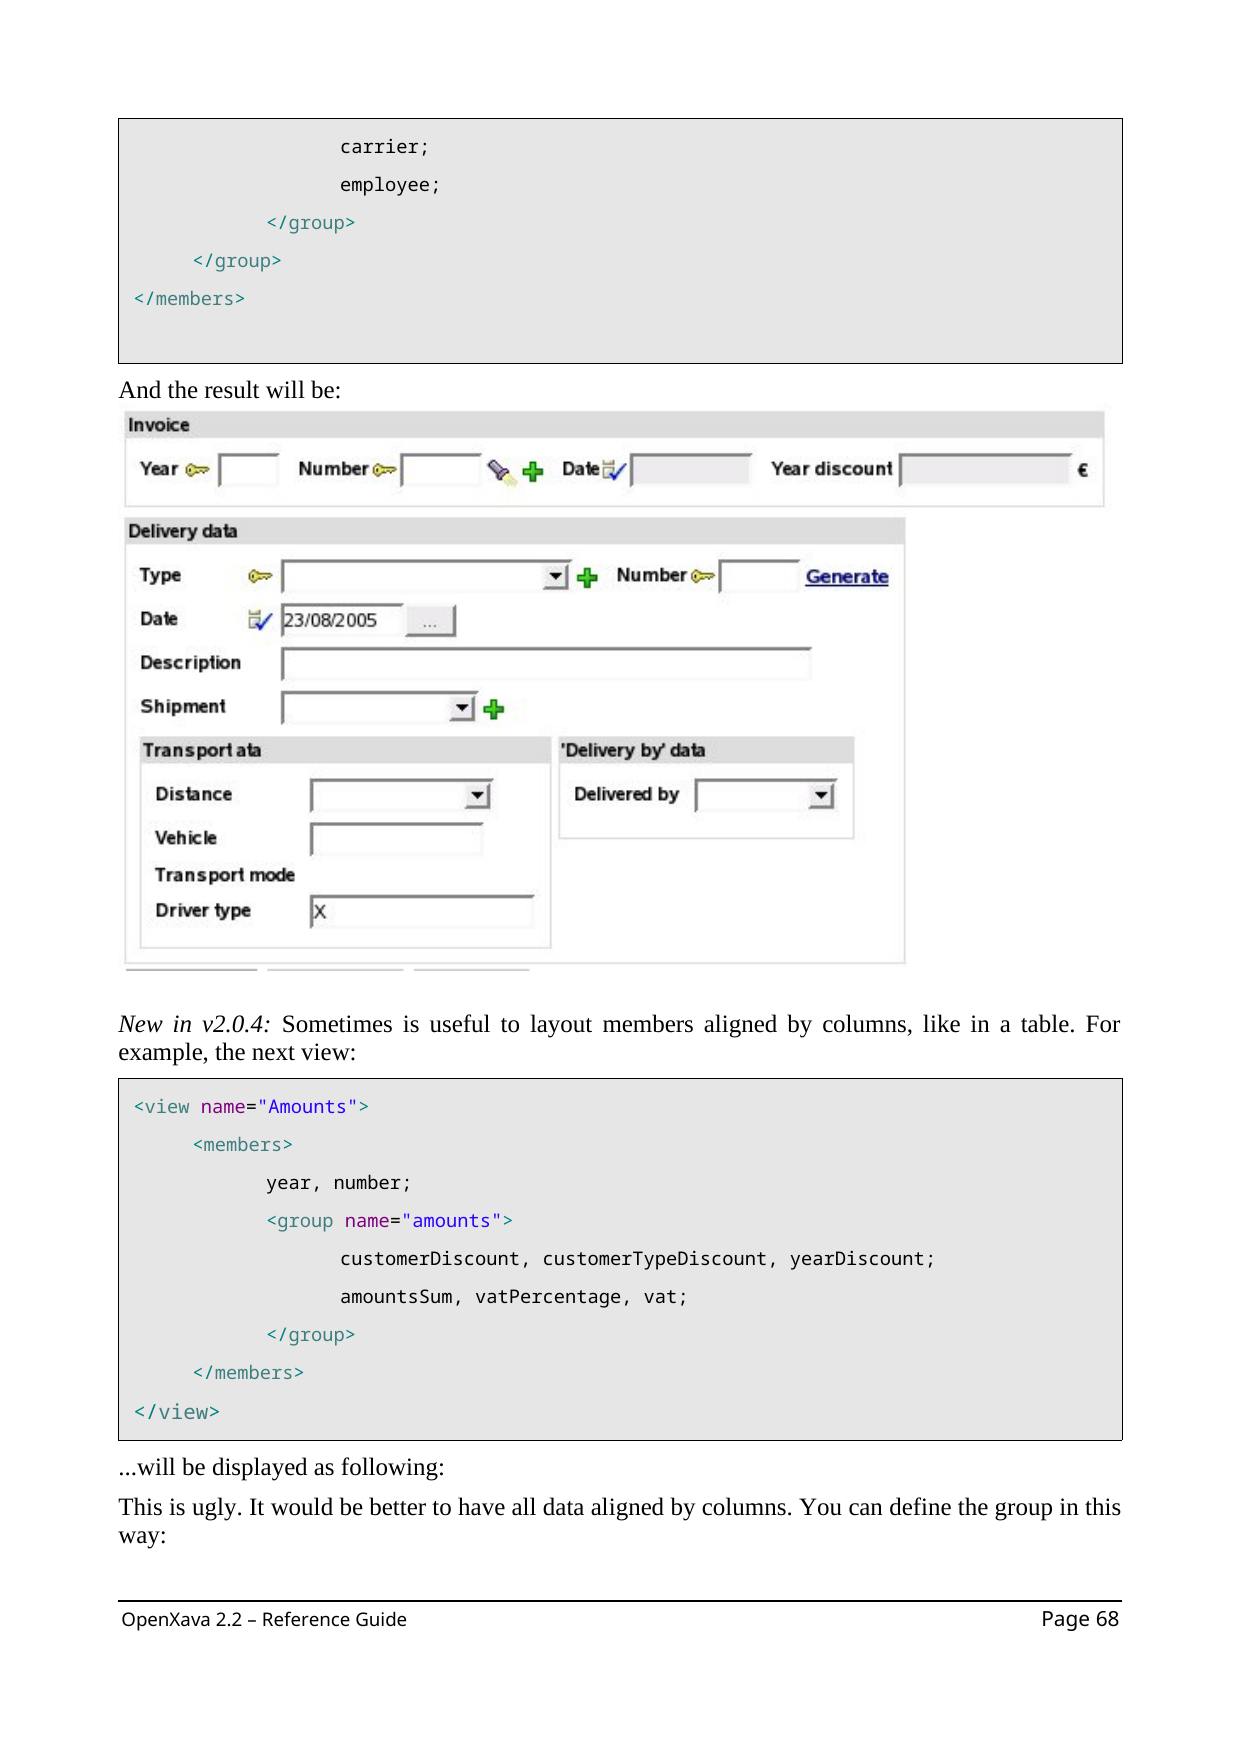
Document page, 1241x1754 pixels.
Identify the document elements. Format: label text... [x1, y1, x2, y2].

text <group name="amounts"> [119, 1192, 1122, 1230]
text </members> [119, 270, 1122, 308]
text </group> [119, 194, 1122, 232]
text </view> [119, 1382, 1122, 1440]
text ...will be displayed as following: [118, 1453, 1122, 1481]
text And the result will be: [118, 376, 1122, 403]
text </group> [119, 1306, 1122, 1344]
text <members> [119, 1116, 1122, 1154]
text customerDiscount, customerTypeDiscount, yearDiscount; [119, 1230, 1122, 1268]
picture [118, 403, 1122, 971]
text New in v2.0.4: Sometimes is useful to layout members aligned by columns, like in a table. For example, the next view: [118, 1010, 1122, 1066]
text carrier; [119, 119, 1122, 156]
text </group> [119, 232, 1122, 270]
text employee; [119, 156, 1122, 194]
text year, number; [119, 1154, 1122, 1192]
text This is ugly. It would be better to have all data aligned by columns. You can define the group in this way: [118, 1493, 1122, 1548]
text <view name="Amounts"> [119, 1079, 1122, 1116]
text </members> [119, 1344, 1122, 1382]
text amountsSum, vatPercentage, vat; [119, 1268, 1122, 1306]
